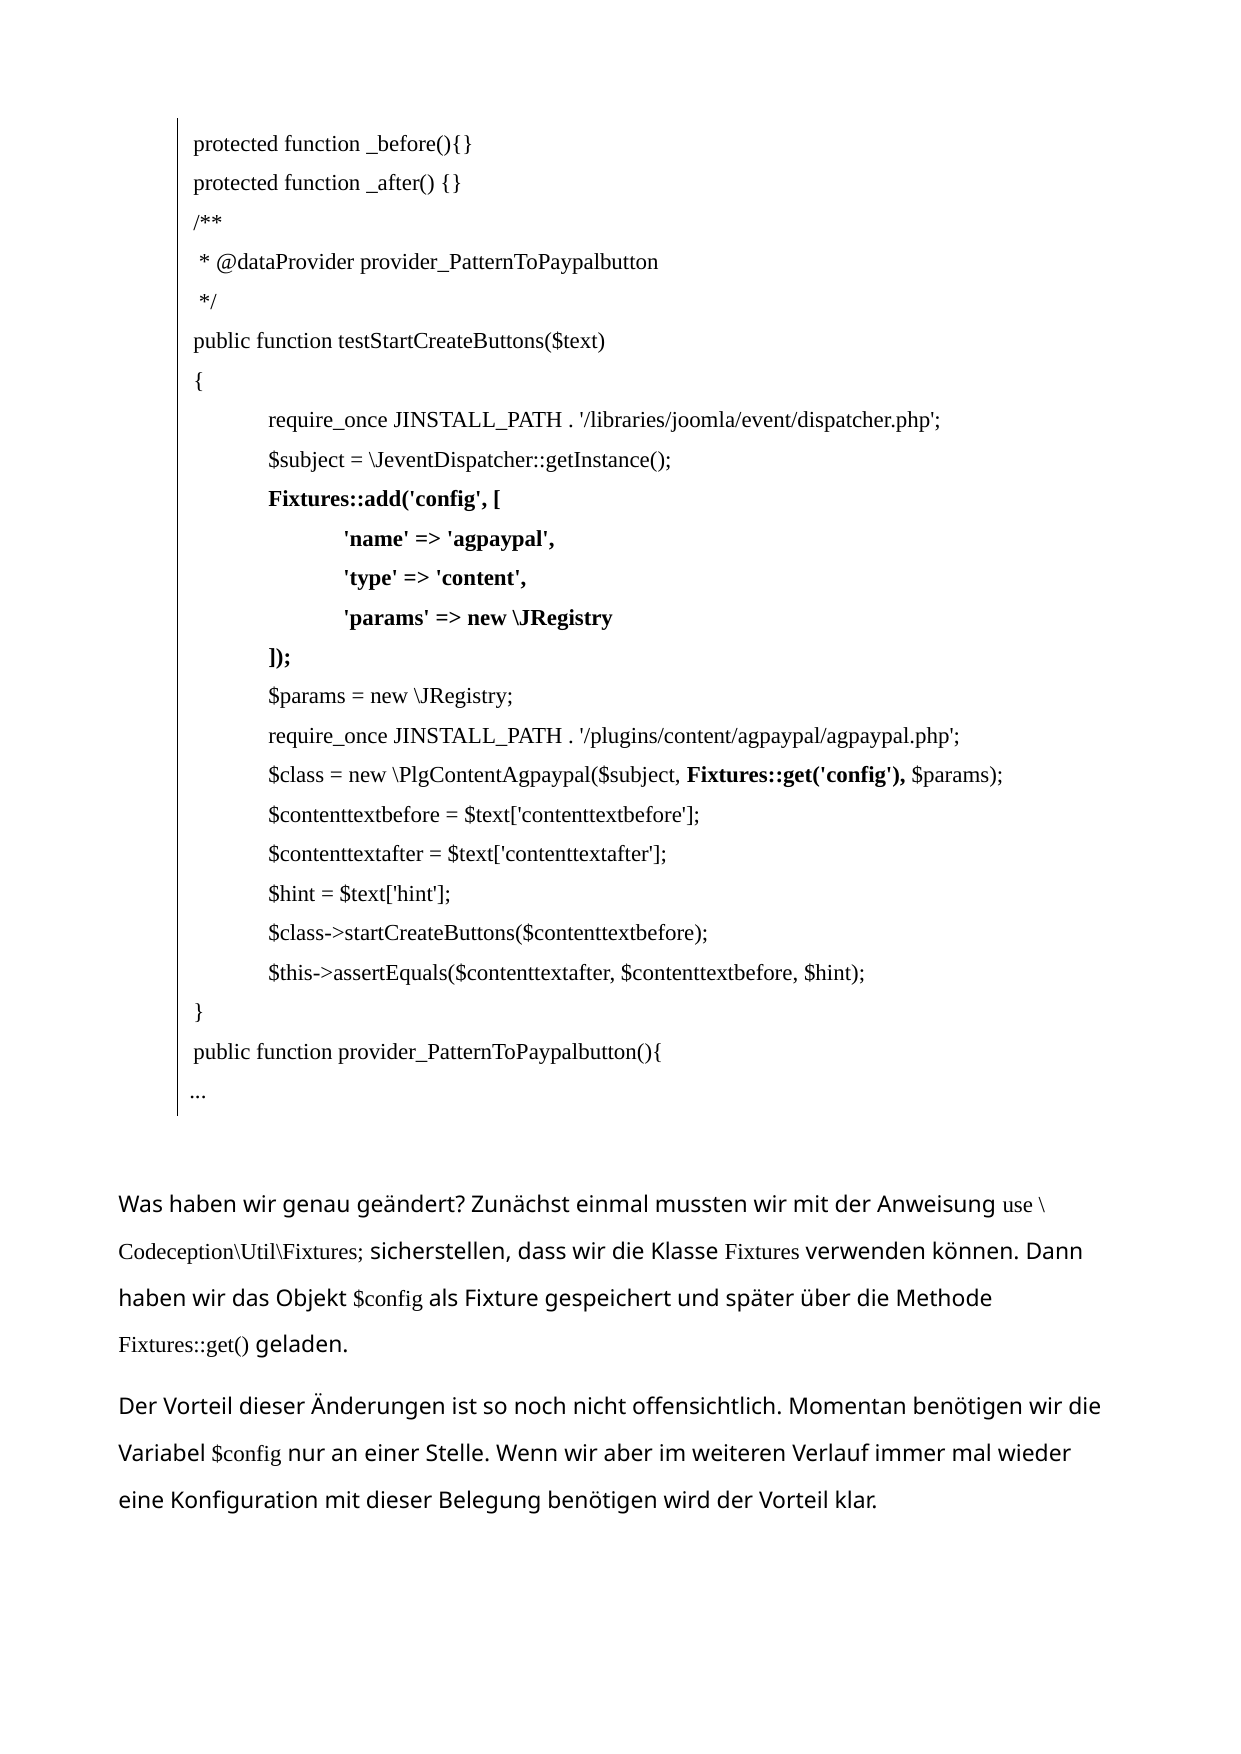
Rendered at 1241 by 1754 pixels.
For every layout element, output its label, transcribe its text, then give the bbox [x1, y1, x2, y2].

text Der Vorteil dieser Änderungen ist so noch nicht offensichtlich. Momentan benötigen wir die Variabel $config nur an einer Stelle. Wenn wir aber im weiteren Verlauf immer mal wieder eine Konfiguration mit dieser Belegung benötigen wird der Vorteil klar. [118, 1390, 1122, 1515]
text protected function _before(){} protected function _after() {} /** * @dataProvider provider_PatternToPaypalbutton */ public function testStartCreateButtons($text) { require_once JINSTALL_PATH . '/libraries/joomla/event/dispatcher.php'; $subject = \JeventDispatcher::getInstance(); Fixtures::add('config', [ 'name' => 'agpaypal', 'type' => 'content', 'params' => new \JRegistry ]); $params = new \JRegistry; require_once JINSTALL_PATH . '/plugins/content/agpaypal/agpaypal.php'; $class = new \PlgContentAgpaypal($subject, Fixtures::get('config'), $params); $contenttextbefore = $text['contenttextbefore']; $contenttextafter = $text['contenttextafter']; $hint = $text['hint']; $class->startCreateButtons($contenttextbefore); $this->assertEquals($contenttextafter, $contenttextbefore, $hint); } public function provider_PatternToPaypalbutton(){ ... [178, 118, 1122, 1116]
text Was haben wir genau geändert? Zunächst einmal mussten wir mit der Anweisung use \Codeception\Util\Fixtures; sicherstellen, dass wir die Klasse Fixtures verwenden können. Dann haben wir das Objekt $config als Fixture gespeichert und später über die Methode Fixtures::get() geladen. [118, 1188, 1122, 1359]
